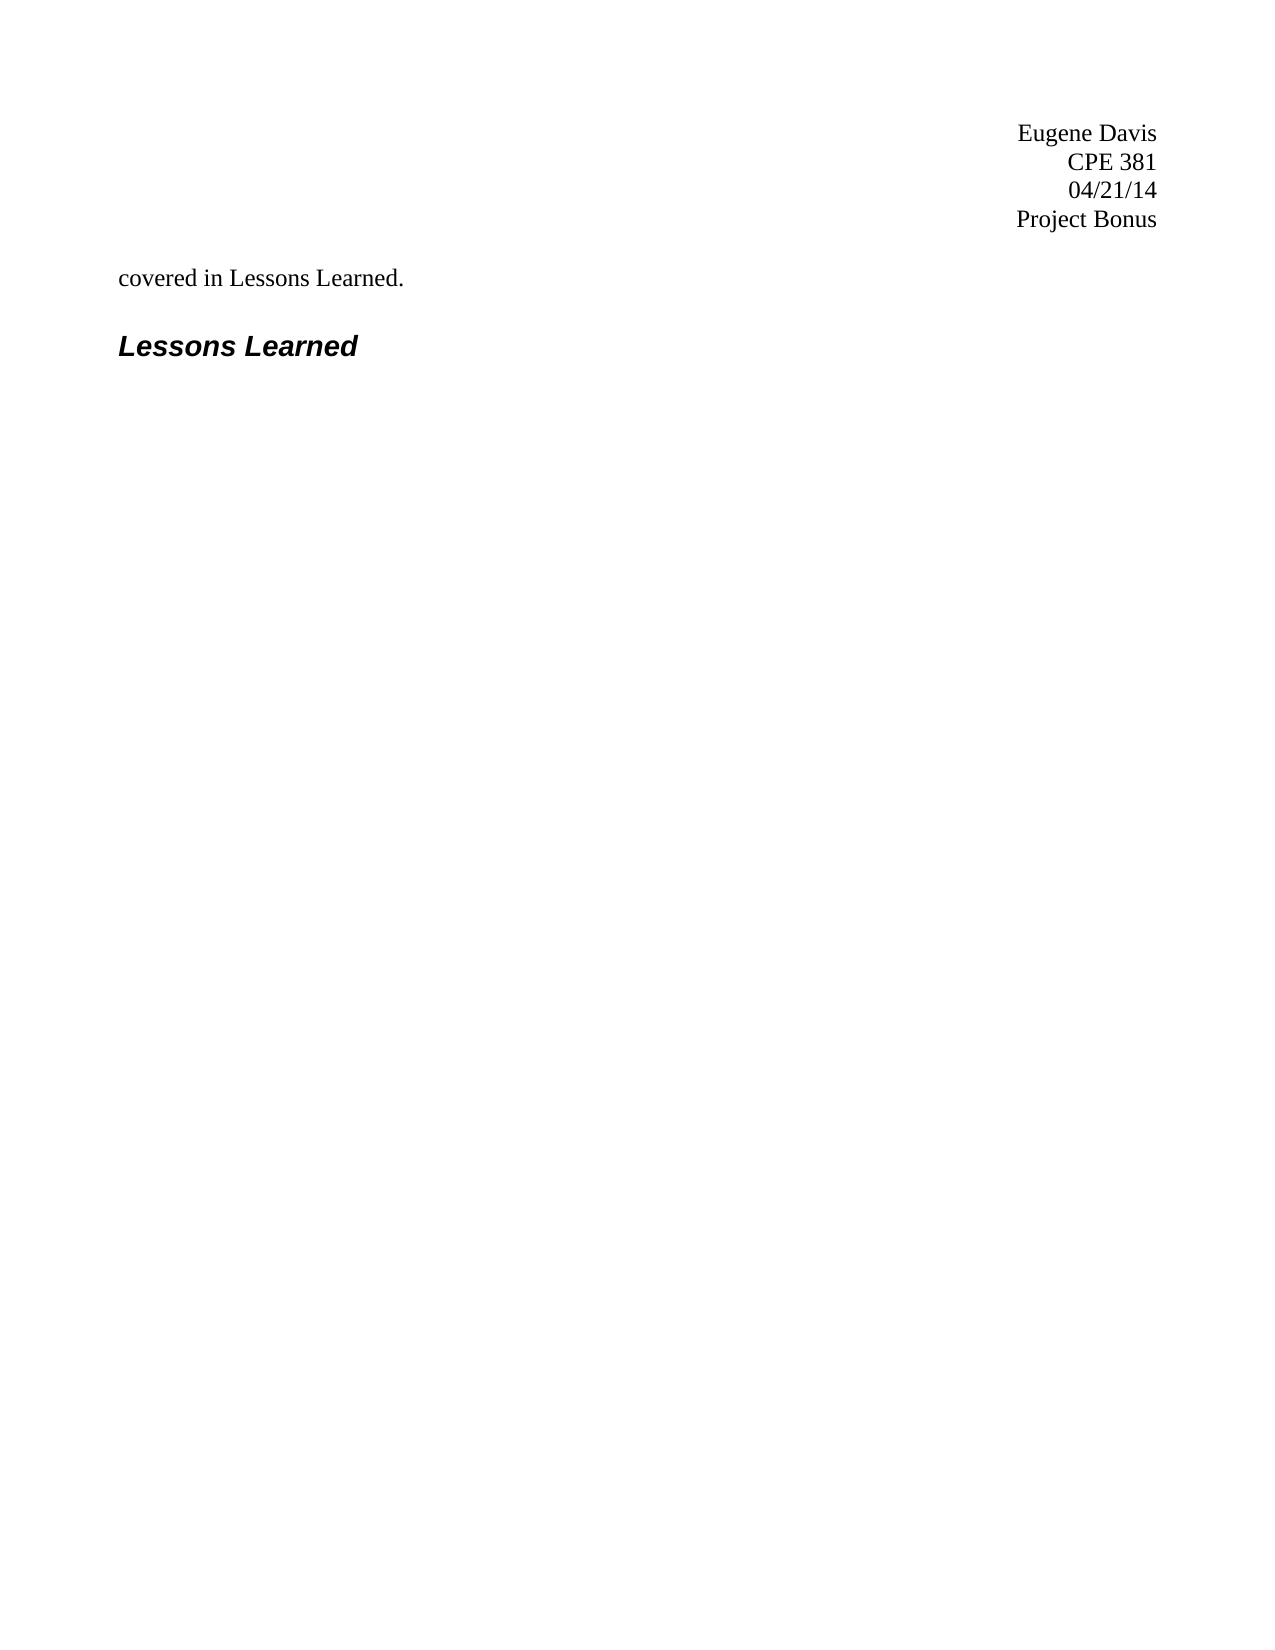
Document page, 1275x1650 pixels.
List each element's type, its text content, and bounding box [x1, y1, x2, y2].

subtitle Lessons Learned [118, 329, 1157, 362]
text covered in Lessons Learned. [118, 263, 1157, 291]
